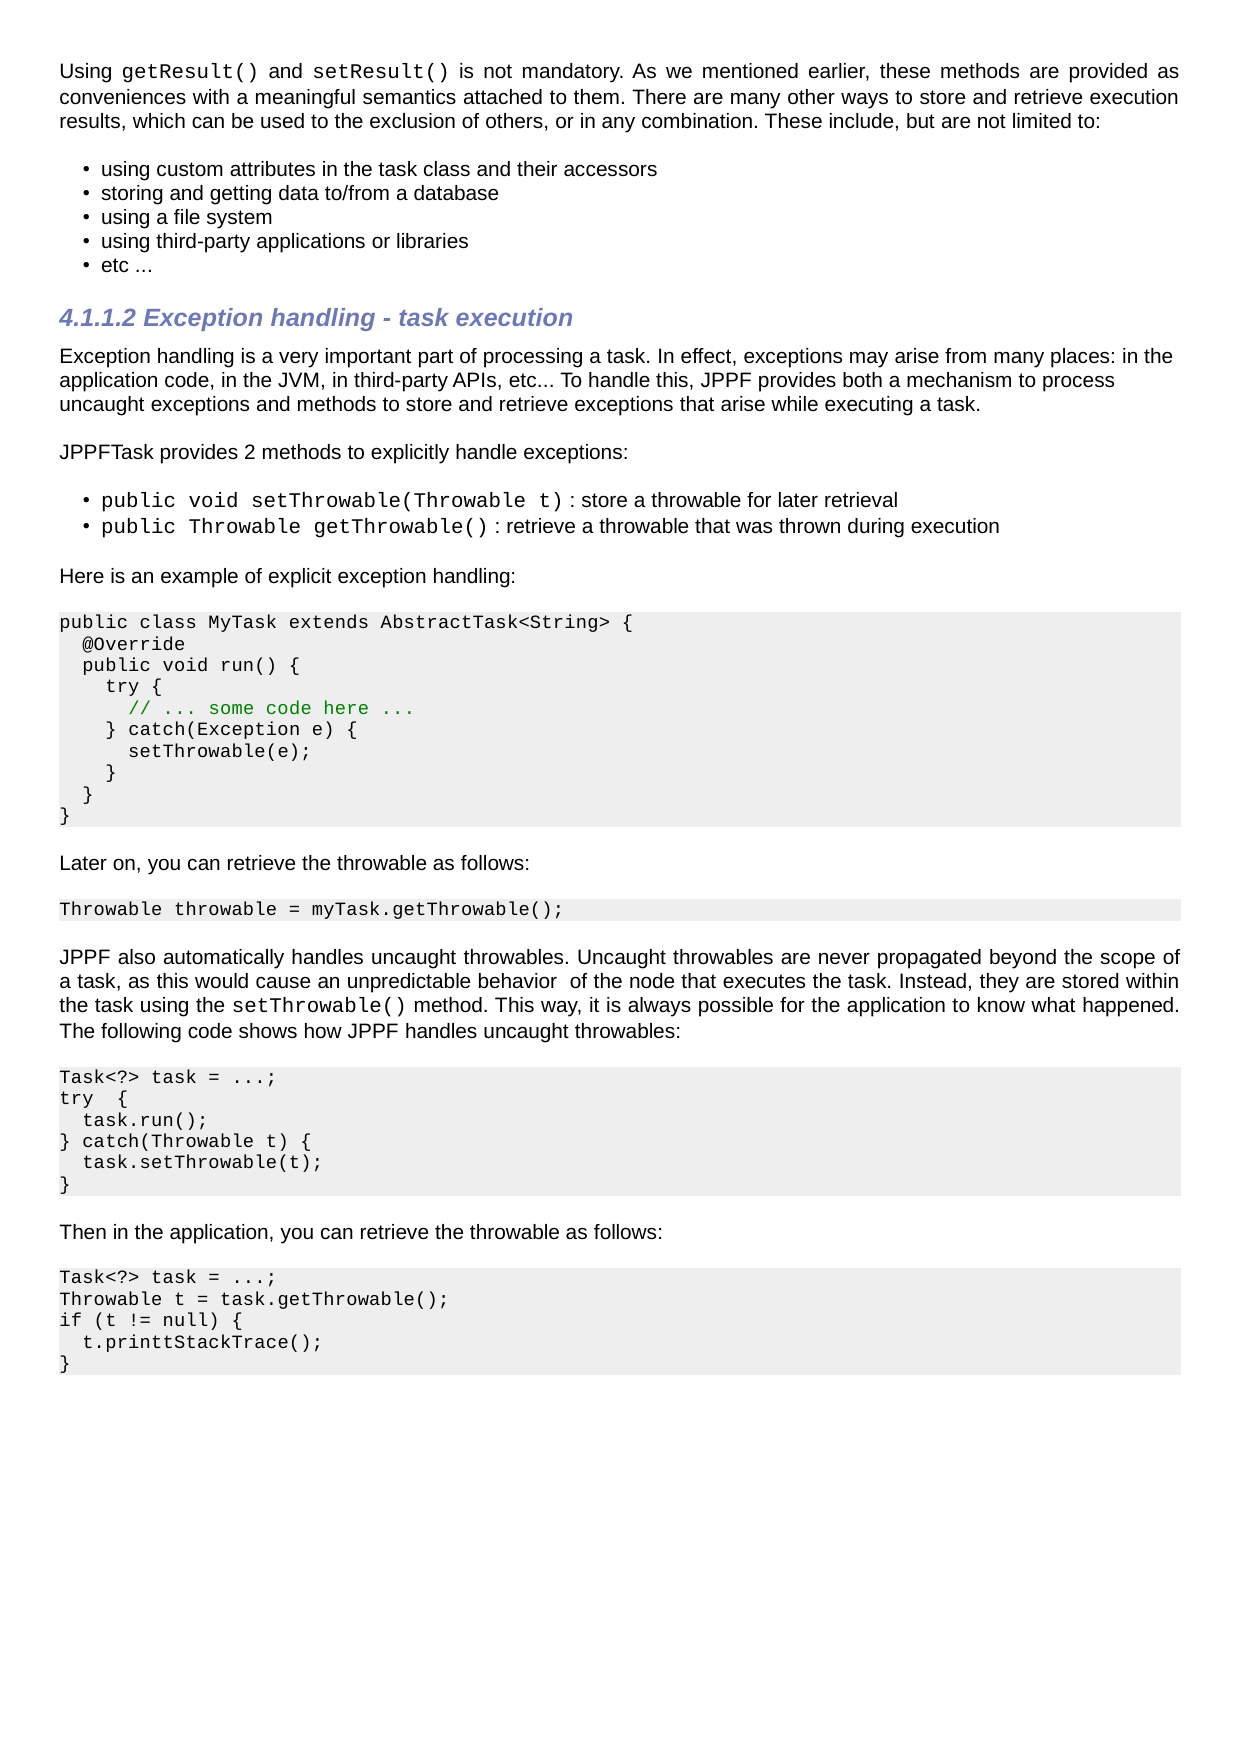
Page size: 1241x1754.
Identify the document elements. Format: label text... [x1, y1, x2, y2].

text try { [59, 1088, 1181, 1110]
text task.run(); [59, 1110, 1181, 1131]
text JPPFTask provides 2 methods to explicitly handle exceptions: [59, 440, 1181, 464]
text task.setThrowable(t); [59, 1153, 1181, 1174]
text if (t != null) { [59, 1311, 1181, 1332]
text try { [59, 677, 1181, 698]
list using third-party applications or libraries [83, 229, 1181, 253]
text Then in the application, you can retrieve the throwable as follows: [59, 1220, 1181, 1244]
text public void run() { [59, 655, 1181, 677]
text } [59, 806, 1181, 827]
text Here is an example of explicit exception handling: [59, 564, 1181, 588]
text setThrowable(e); [59, 741, 1181, 763]
list storing and getting data to/from a database [83, 181, 1181, 205]
text Throwable throwable = myTask.getThrowable(); [59, 899, 1181, 921]
text } [59, 763, 1181, 784]
text Task<?> task = ...; [59, 1067, 1181, 1088]
list public Throwable getThrowable() : retrieve a throwable that was thrown during execution [83, 514, 1181, 540]
list etc ... [83, 253, 1181, 277]
list public void setThrowable(Throwable t) : store a throwable for later retrieval [83, 488, 1181, 514]
text @Override [59, 634, 1181, 655]
subtitle Exception handling - task execution [59, 302, 1181, 332]
text } [59, 1174, 1181, 1196]
text } [59, 1354, 1181, 1375]
text // ... some code here ... [59, 698, 1181, 720]
list using a file system [83, 205, 1181, 229]
text Later on, you can retrieve the throwable as follows: [59, 851, 1181, 875]
list using custom attributes in the task class and their accessors [83, 157, 1181, 181]
text } catch(Throwable t) { [59, 1131, 1181, 1153]
text JPPF also automatically handles uncaught throwables. Uncaught throwables are never propagated beyond the scope of a task, as this would cause an unpredictable behavior of the node that executes the task. Instead, they are stored within the task using the setThrowable() method. This way, it is always possible for the application to know what happened. The following code shows how JPPF handles uncaught throwables: [59, 945, 1181, 1043]
text } [59, 784, 1181, 806]
text t.printtStackTrace(); [59, 1332, 1181, 1354]
text public class MyTask extends AbstractTask<String> { [59, 612, 1181, 634]
text Exception handling is a very important part of processing a task. In effect, exceptions may arise from many places: in the application code, in the JVM, in third-party APIs, etc... To handle this, JPPF provides both a mechanism to process uncaught exceptions and methods to store and retrieve exceptions that arise while executing a task. [59, 344, 1181, 416]
text Throwable t = task.getThrowable(); [59, 1289, 1181, 1311]
text Task<?> task = ...; [59, 1268, 1181, 1289]
text } catch(Exception e) { [59, 720, 1181, 741]
text Using getResult() and setResult() is not mandatory. As we mentioned earlier, these methods are provided as conveniences with a meaningful semantics attached to them. There are many other ways to store and retrieve execution results, which can be used to the exclusion of others, or in any combination. These include, but are not limited to: [59, 59, 1181, 133]
